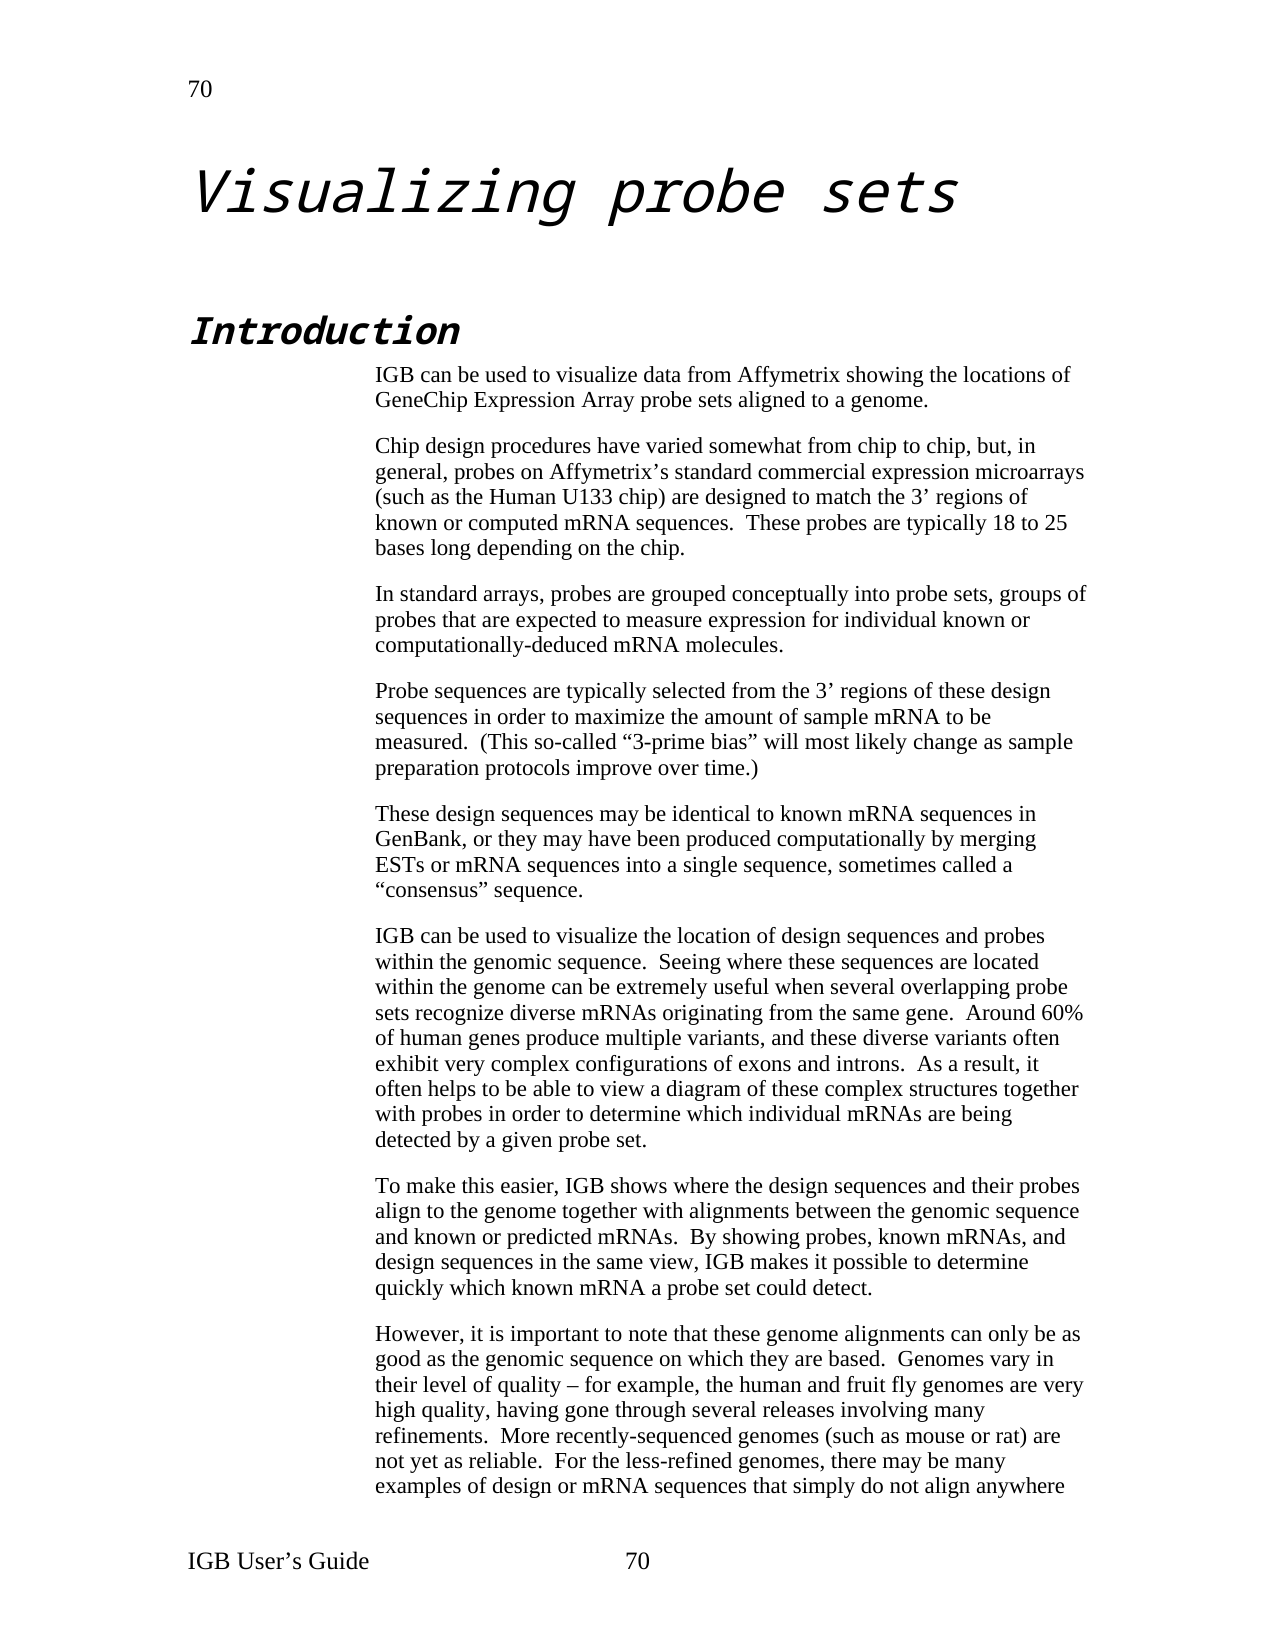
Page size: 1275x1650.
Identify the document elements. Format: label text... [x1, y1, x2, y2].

text IGB can be used to visualize the location of design sequences and probes within the genomic sequence. Seeing where these sequences are located within the genome can be extremely useful when several overlapping probe sets recognize diverse mRNAs originating from the same gene. Around 60% of human genes produce multiple variants, and these diverse variants often exhibit very complex configurations of exons and introns. As a result, it often helps to be able to view a diagram of these complex structures together with probes in order to determine which individual mRNAs are being detected by a given probe set. [375, 923, 1087, 1152]
text These design sequences may be identical to known mRNA sequences in GenBank, or they may have been produced computationally by merging ESTs or mRNA sequences into a single sequence, sometimes called a “consensus” sequence. [375, 801, 1087, 903]
text Probe sequences are typically selected from the 3’ regions of these design sequences in order to maximize the amount of sample mRNA to be measured. (This so-called “3-prime bias” will most likely change as sample preparation protocols improve over time.) [375, 678, 1087, 780]
subtitle Visualizing probe sets [187, 150, 1087, 229]
subtitle Introduction [187, 304, 1087, 356]
text To make this easier, IGB shows where the design sequences and their probes align to the genome together with alignments between the genomic sequence and known or predicted mRNAs. By showing probes, known mRNAs, and design sequences in the same view, IGB makes it possible to determine quickly which known mRNA a probe set could detect. [375, 1173, 1087, 1300]
text IGB can be used to visualize data from Affymetrix showing the locations of GeneChip Expression Array probe sets aligned to a genome. [375, 362, 1087, 413]
text In standard arrays, probes are grouped conceptually into probe sets, groups of probes that are expected to measure expression for individual known or computationally-deduced mRNA molecules. [375, 581, 1087, 658]
text Chip design procedures have varied somewhat from chip to chip, but, in general, probes on Affymetrix’s standard commercial expression microarrays (such as the Human U133 chip) are designed to match the 3’ regions of known or computed mRNA sequences. These probes are typically 18 to 25 bases long depending on the chip. [375, 433, 1087, 561]
text However, it is important to note that these genome alignments can only be as good as the genomic sequence on which they are based. Genomes vary in their level of quality – for example, the human and fruit fly genomes are very high quality, having gone through several releases involving many refinements. More recently-sequenced genomes (such as mouse or rat) are not yet as reliable. For the less-refined genomes, there may be many examples of design or mRNA sequences that simply do not align anywhere [375, 1321, 1087, 1499]
